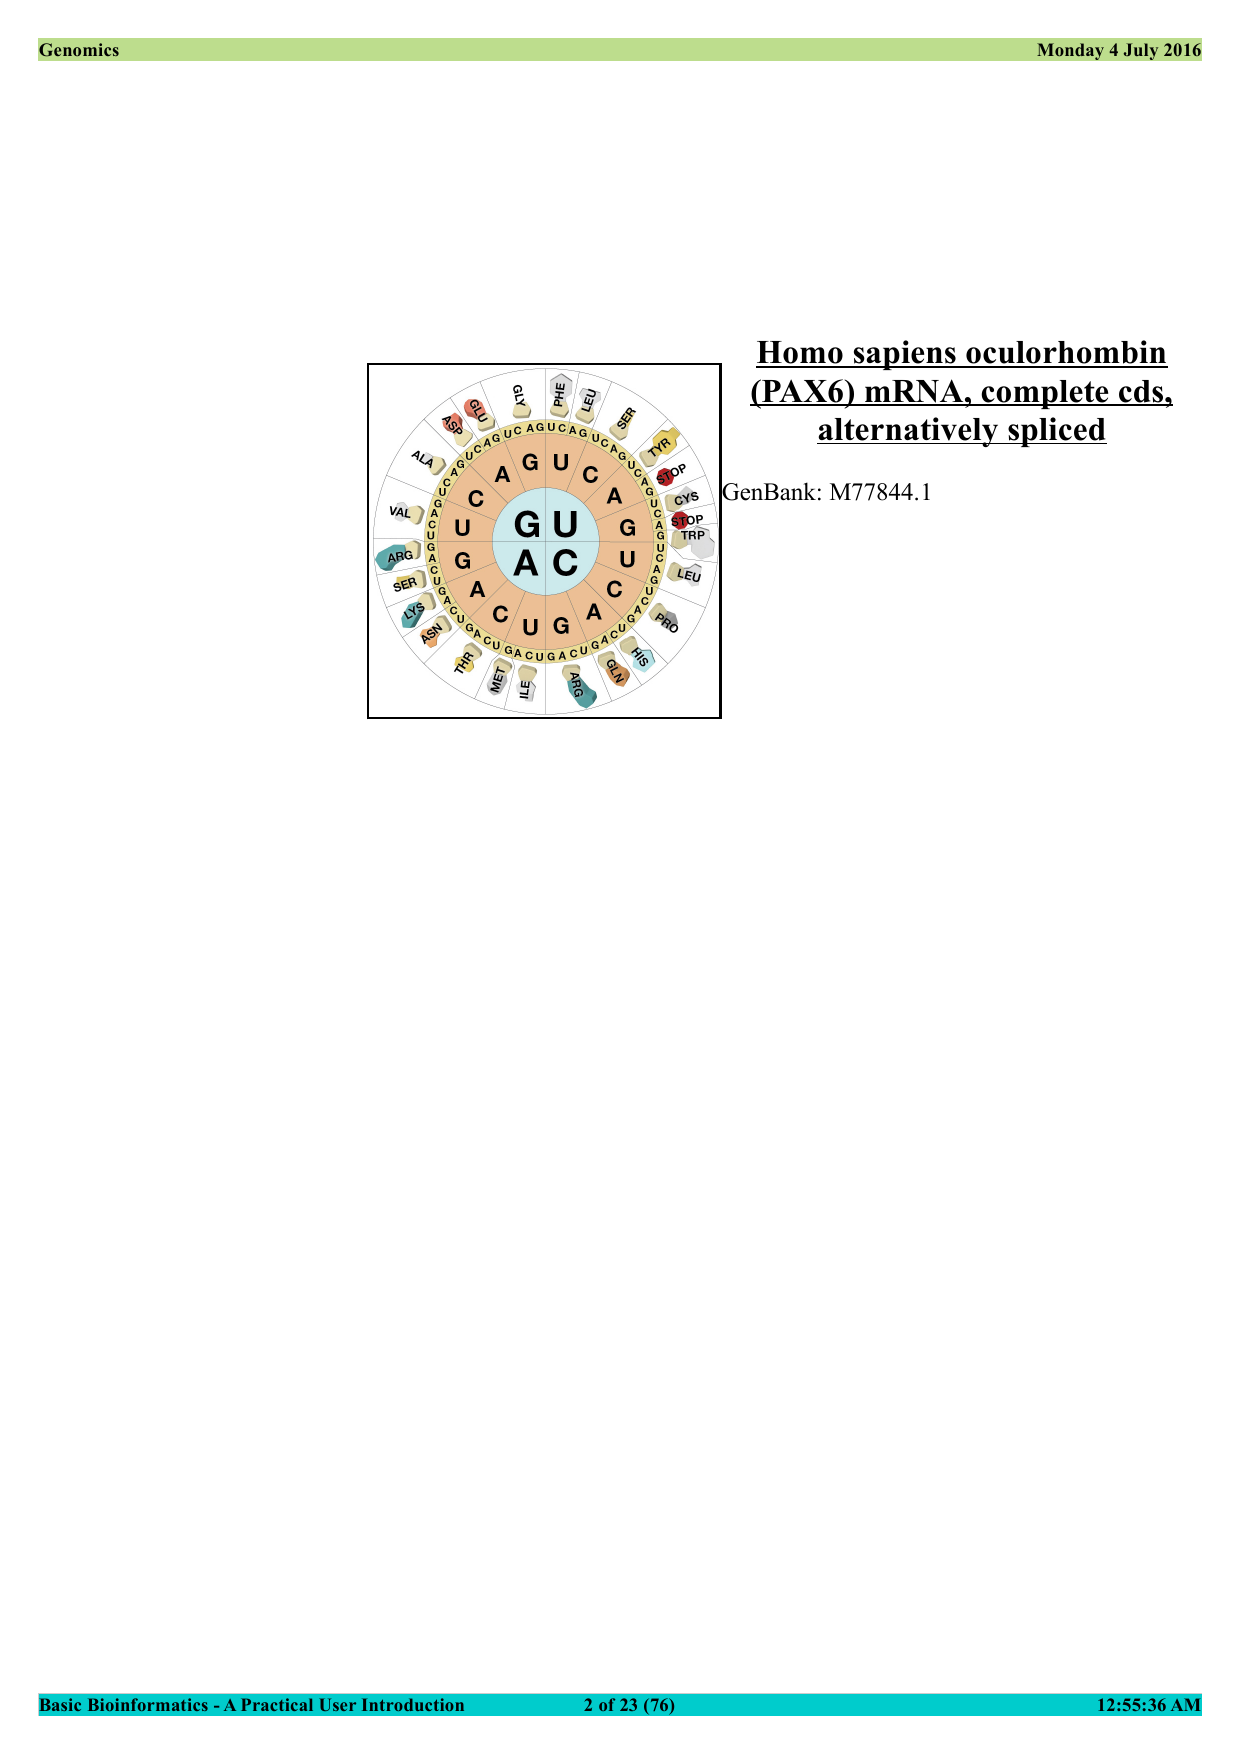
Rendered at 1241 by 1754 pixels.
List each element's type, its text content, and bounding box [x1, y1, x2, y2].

text GenBank: M77844.1 [722, 477, 1202, 506]
text [38, 477, 367, 506]
subtitle Homo sapiens oculorhombin (PAX6) mRNA, complete cds, alternatively spliced [38, 332, 1202, 447]
picture [369, 365, 719, 717]
